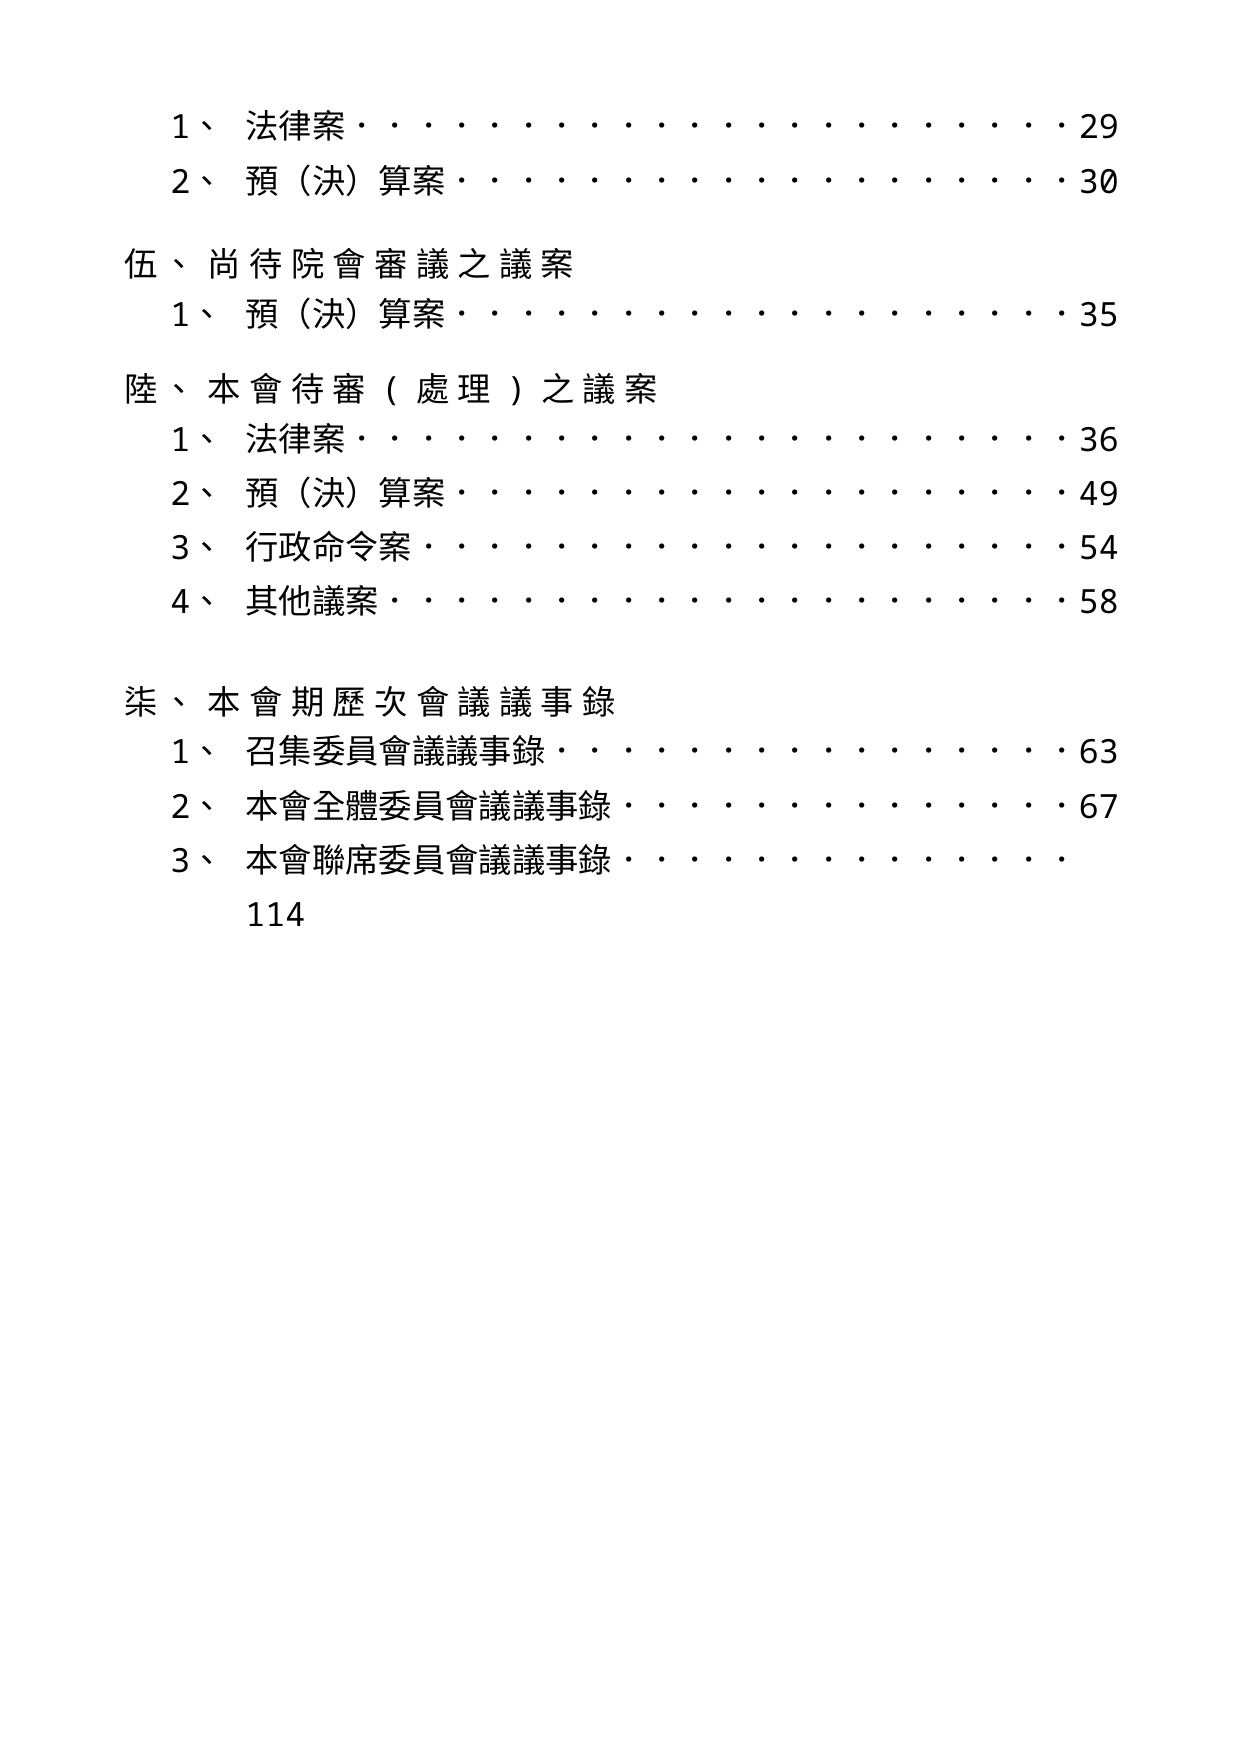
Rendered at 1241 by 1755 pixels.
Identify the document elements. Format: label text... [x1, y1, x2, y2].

list 預（決）算案．．．．．．．．．．．．．．．．．．．49 [170, 462, 1120, 516]
list 預（決）算案．．．．．．．．．．．．．．．．．．．35 [170, 283, 1120, 337]
text 柒、本會期歷次會議議事錄 [120, 658, 1120, 721]
list 本會聯席委員會議議事錄．．．．．．．．．．．．．．114 [170, 829, 1120, 937]
list 其他議案．．．．．．．．．．．．．．．．．．．．．58 [170, 571, 1120, 625]
list 召集委員會議議事錄．．．．．．．．．．．．．．．．63 [170, 721, 1120, 775]
list 法律案．．．．．．．．．．．．．．．．．．．．．．36 [170, 408, 1120, 462]
text 伍、尚待院會審議之議案 [120, 221, 1120, 283]
list 法律案．．．．．．．．．．．．．．．．．．．．．．29 [170, 96, 1120, 150]
list 本會全體委員會議議事錄．．．．．．．．．．．．．．67 [170, 775, 1120, 829]
list 預（決）算案．．．．．．．．．．．．．．．．．．．30 [170, 150, 1120, 204]
text 陸、本會待審(處理)之議案 [120, 346, 1120, 408]
list 行政命令案．．．．．．．．．．．．．．．．．．．．54 [170, 516, 1120, 571]
